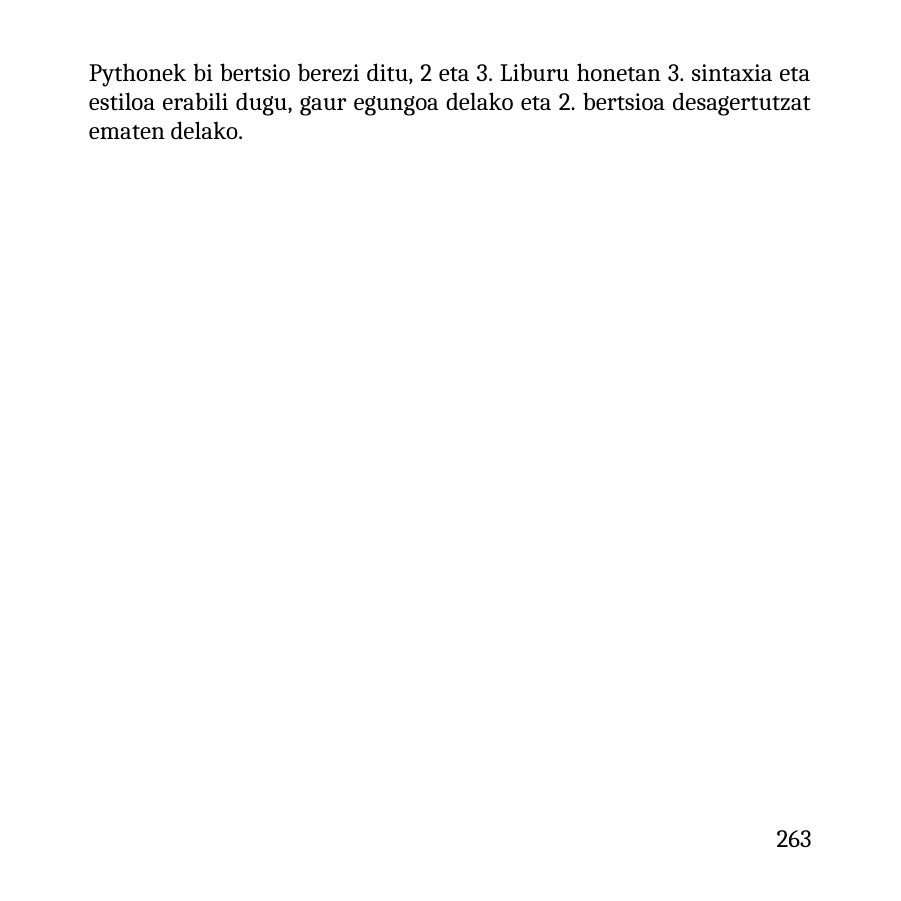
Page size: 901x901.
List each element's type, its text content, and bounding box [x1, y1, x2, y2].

text Pythonek bi bertsio berezi ditu, 2 eta 3. Liburu honetan 3. sintaxia eta estiloa erabili dugu, gaur egungoa delako eta 2. bertsioa desagertutzat ematen delako. [89, 59, 811, 145]
